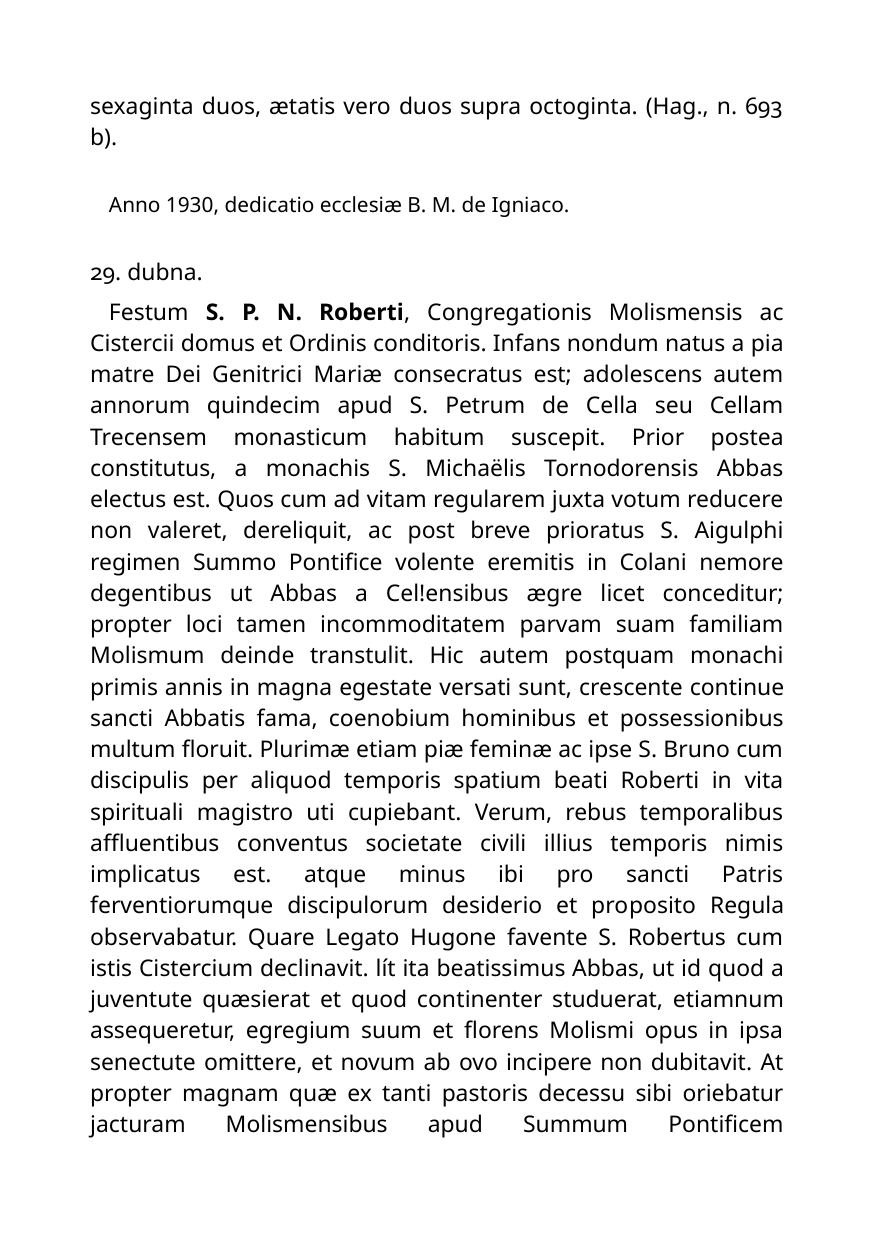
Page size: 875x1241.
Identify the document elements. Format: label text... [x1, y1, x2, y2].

text sexaginta duos, ætatis vero duos supra octoginta. (Hag., n. 693 b). [90, 90, 784, 152]
text 29. dubna. [90, 256, 784, 287]
text Anno 1930, dedicatio ecclesiæ B. M. de Igniaco. [90, 190, 784, 218]
text Festum S. P. N. Roberti, Congregationis Molismensis ac Cistercii domus et Ordinis conditoris. Infans nondum natus a pia matre Dei Genitrici Mariæ consecratus est; adolescens autem annorum quindecim apud S. Petrum de Cella seu Cellam Trecensem monasticum habitum suscepit. Prior postea constitutus, a monachis S. Michaëlis Tornodorensis Abbas electus est. Quos cum ad vitam regularem juxta votum reducere non valeret, dereliquit, ac post breve prioratus S. Aigulphi regimen Summo Pontifice volente eremitis in Colani nemore degentibus ut Abbas a Cel!ensibus ægre licet conceditur; propter loci tamen incommoditatem parvam suam familiam Molismum deinde transtulit. Hic autem postquam monachi primis annis in magna egestate versati sunt, cre­scente continue sancti Abbatis fama, coenobium hominibus et possessionibus multum floruit. Plurimæ etiam piæ feminæ ac ipse S. Bruno cum discipulis per aliquod temporis spatium beati Roberti in vita spirituali magistro uti cupiebant. Verum, rebus temporalibus affluentibus conventus societate civili illius temporis nimis implicatus est. atque minus ibi pro sancti Patris ferventiorumque discipulorum desiderio et pro­posito Regula observabatur. Quare Legato Hugone favente S. Robertus cum istis Cistercium declinavit. lít ita beatissi­mus Abbas, ut id quod a juventute quæsierat et quod con­tinenter studuerat, etiamnum assequeretur, egregium suum et florens Molismi opus in ipsa senectute omittere, et novum ab ovo incipere non dubitavit. At propter magnam quæ ex tanti pastoris decessu sibi oriebatur jacturam Molismensibus apud Summum Pontificem [90, 296, 784, 1139]
